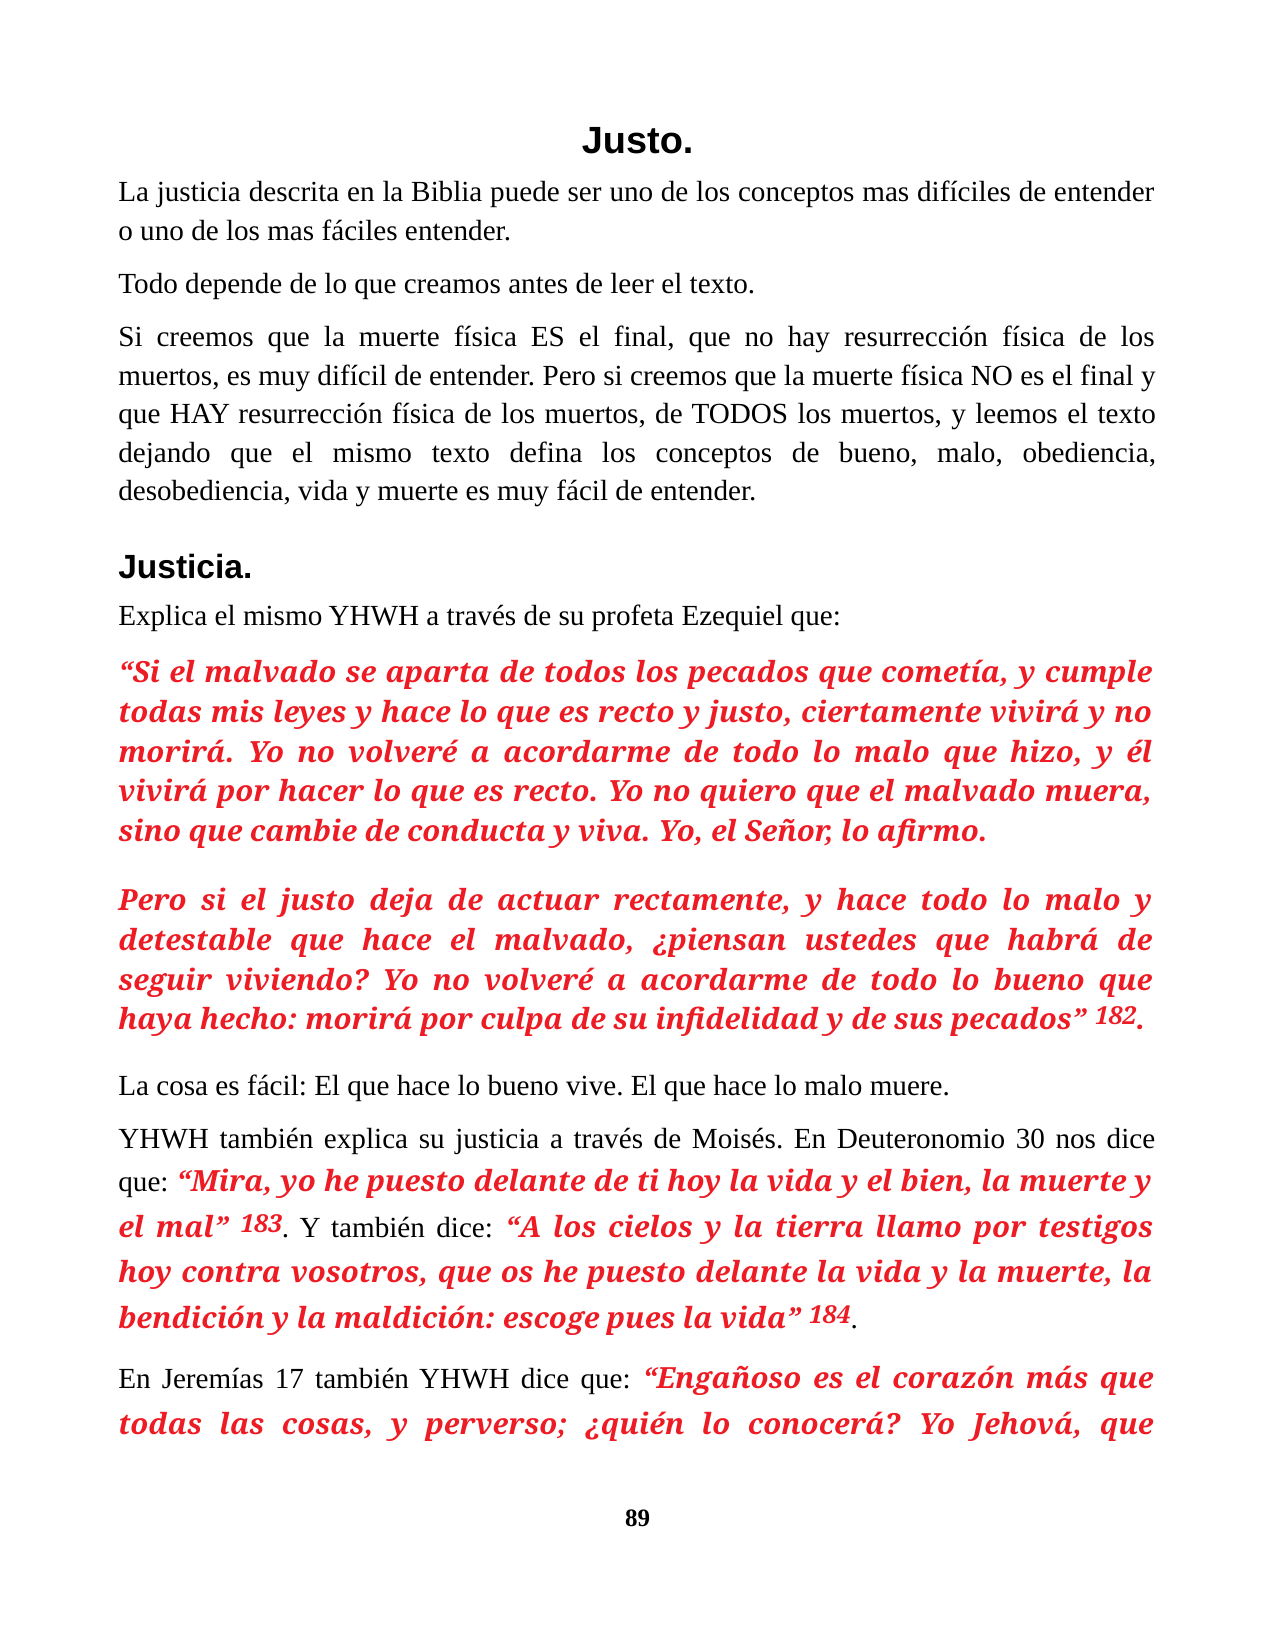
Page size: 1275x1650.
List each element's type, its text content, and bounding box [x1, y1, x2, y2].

text Si creemos que la muerte física ES el final, que no hay resurrección física de los muertos, es muy difícil de entender. Pero si creemos que la muerte física NO es el final y que HAY resurrección física de los muertos, de TODOS los muertos, y leemos el texto dejando que el mismo texto defina los conceptos de bueno, malo, obediencia, desobediencia, vida y muerte es muy fácil de entender. [118, 319, 1157, 507]
subtitle Justicia. [118, 547, 1157, 586]
text Explica el mismo YHWH a través de su profeta Ezequiel que: [118, 598, 1157, 632]
text YHWH también explica su justicia a través de Moisés. En Deuteronomio 30 nos dice que: “Mira, yo he puesto delante de ti hoy la vida y el bien, la muerte y el mal” . Y también dice: “A los cielos y la tierra llamo por testigos hoy contra vosotros, que os he puesto delante la vida y la muerte, la bendición y la maldición: escoge pues la vida” . [118, 1121, 1157, 1337]
text Todo depende de lo que creamos antes de leer el texto. [118, 266, 1157, 299]
text La cosa es fácil: El que hace lo bueno vive. El que hace lo malo muere. [118, 1068, 1157, 1101]
text En Jeremías 17 también YHWH dice que: “Engañoso es el corazón más que todas las cosas, y perverso; ¿quién lo conocerá? Yo Jehová, que [118, 1357, 1157, 1443]
subtitle Justo. [118, 118, 1157, 162]
text La justicia descrita en la Biblia puede ser uno de los conceptos mas difíciles de entender o uno de los mas fáciles entender. [118, 174, 1157, 246]
text Pero si el justo deja de actuar rectamente, y hace todo lo malo y detestable que hace el malvado, ¿piensan ustedes que habrá de seguir viviendo? Yo no volveré a acordarme de todo lo bueno que haya hecho: morirá por culpa de su infidelidad y de sus pecados” . [118, 879, 1157, 1038]
text “Si el malvado se aparta de todos los pecados que cometía, y cumple todas mis leyes y hace lo que es recto y justo, ciertamente vivirá y no morirá. Yo no volveré a acordarme de todo lo malo que hizo, y él vivirá por hacer lo que es recto. Yo no quiero que el malvado muera, sino que cambie de conducta y viva. Yo, el Señor, lo afirmo. [118, 651, 1157, 850]
